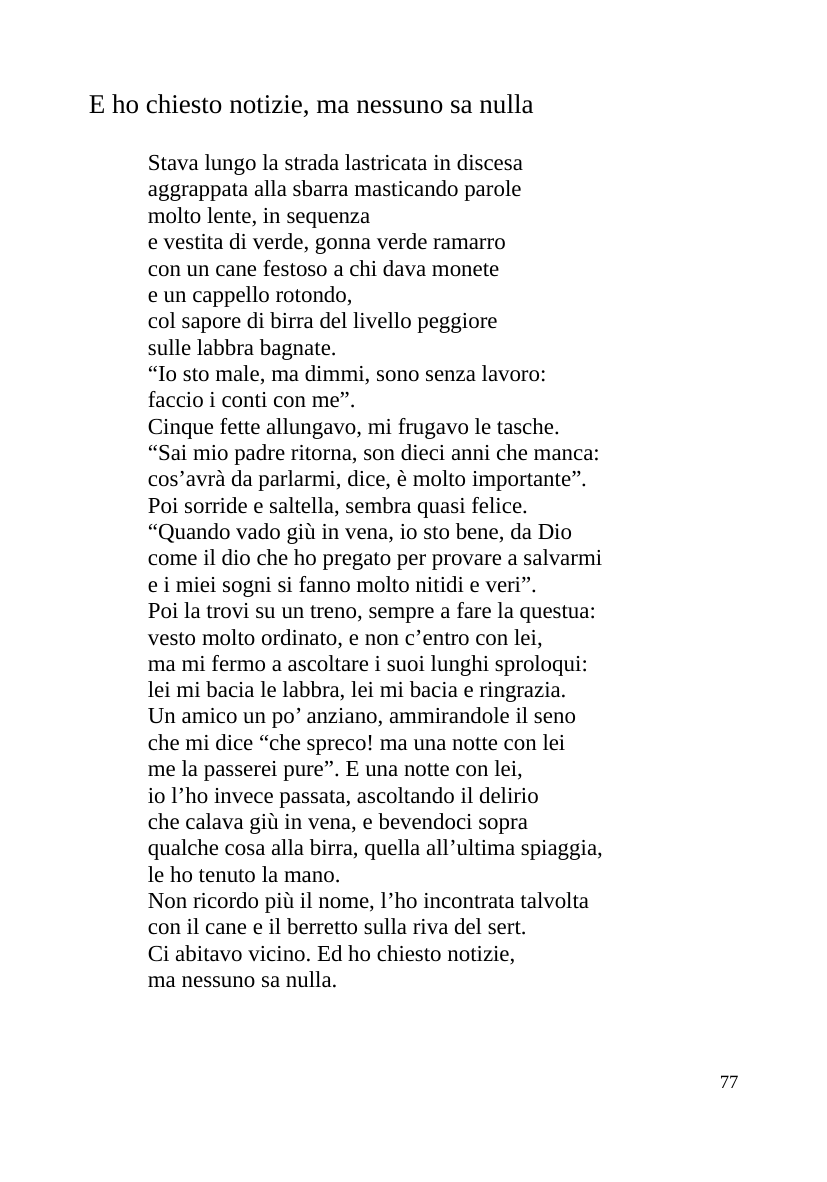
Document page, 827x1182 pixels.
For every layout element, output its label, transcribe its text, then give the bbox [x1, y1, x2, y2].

text e vestita di verde, gonna verde ramarro [148, 228, 738, 254]
text vesto molto ordinato, e non c’entro con lei, [148, 623, 738, 650]
text con il cane e il berretto sulla riva del sert. [148, 913, 738, 940]
text che mi dice “che spreco! ma una notte con lei [148, 729, 738, 755]
text Stava lungo la strada lastricata in discesa [148, 149, 738, 176]
text “Io sto male, ma dimmi, sono senza lavoro: [148, 360, 738, 386]
text le ho tenuto la mano. [148, 861, 738, 887]
text cos’avrà da parlarmi, dice, è molto importante”. [148, 465, 738, 492]
text Cinque fette allungavo, mi frugavo le tasche. [148, 413, 738, 439]
text “Sai mio padre ritorna, son dieci anni che manca: [148, 439, 738, 465]
text e i miei sogni si fanno molto nitidi e veri”. [148, 571, 738, 597]
text col sapore di birra del livello peggiore [148, 307, 738, 334]
text con un cane festoso a chi dava monete [148, 254, 738, 281]
text ma nessuno sa nulla. [148, 966, 738, 992]
text sulle labbra bagnate. [148, 334, 738, 360]
text Non ricordo più il nome, l’ho incontrata talvolta [148, 887, 738, 913]
text Un amico un po’ anziano, ammirandole il seno [148, 703, 738, 729]
text “Quando vado giù in vena, io sto bene, da Dio [148, 518, 738, 544]
text me la passerei pure”. E una notte con lei, [148, 755, 738, 782]
text Poi la trovi su un treno, sempre a fare la questua: [148, 597, 738, 623]
text come il dio che ho pregato per provare a salvarmi [148, 544, 738, 571]
text che calava giù in vena, e bevendoci sopra [148, 808, 738, 834]
text qualche cosa alla birra, quella all’ultima spiaggia, [148, 834, 738, 861]
text ma mi fermo a ascoltare i suoi lunghi sproloqui: [148, 650, 738, 676]
text molto lente, in sequenza [148, 202, 738, 228]
text Ci abitavo vicino. Ed ho chiesto notizie, [148, 940, 738, 966]
text aggrappata alla sbarra masticando parole [148, 176, 738, 202]
text faccio i conti con me”. [148, 386, 738, 413]
text lei mi bacia le labbra, lei mi bacia e ringrazia. [148, 676, 738, 703]
text E ho chiesto notizie, ma nessuno sa nulla [88, 88, 738, 120]
text io l’ho invece passata, ascoltando il delirio [148, 782, 738, 808]
text Poi sorride e saltella, sembra quasi felice. [148, 492, 738, 518]
text e un cappello rotondo, [148, 281, 738, 307]
